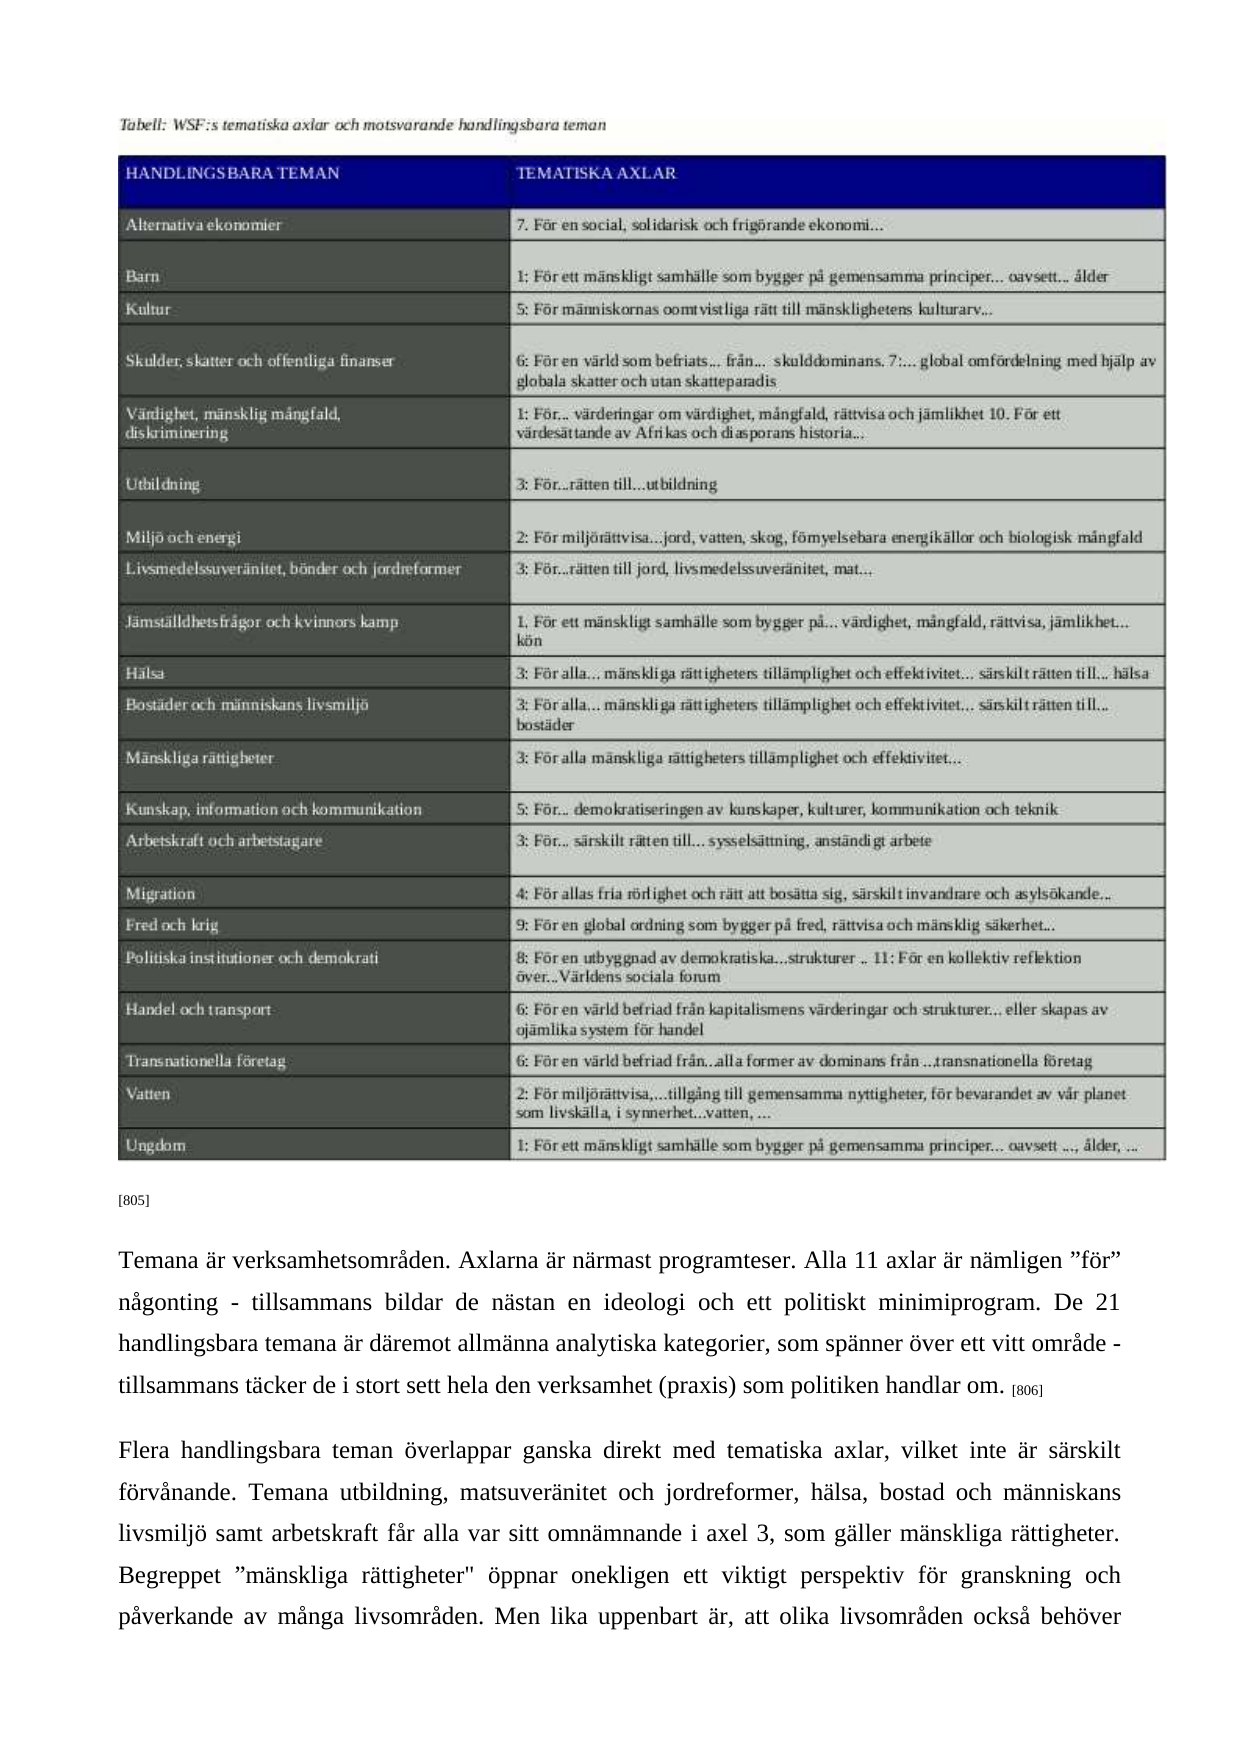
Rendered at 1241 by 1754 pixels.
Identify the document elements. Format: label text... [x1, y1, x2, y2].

text [805] [118, 1162, 1122, 1209]
picture [118, 118, 1167, 1162]
text Flera handlingsbara teman överlappar ganska direkt med tematiska axlar, vilket inte är särskilt förvånande. Temana utbildning, matsuveränitet och jordreformer, hälsa, bostad och människans livsmiljö samt arbetskraft får alla var sitt omnämnande i axel 3, som gäller mänskliga rättigheter. Begreppet ”mänskliga rättigheter" öppnar onekligen ett viktigt perspektiv för granskning och påverkande av många livsområden. Men lika uppenbart är, att olika livsområden också behöver [118, 1436, 1122, 1630]
text Temana är verksamhetsområden. Axlarna är närmast programteser. Alla 11 axlar är nämligen ”för” någonting - tillsammans bildar de nästan en ideologi och ett politiskt minimiprogram. De 21 handlingsbara temana är däremot allmänna analytiska kategorier, som spänner över ett vitt område - tillsammans täcker de i stort sett hela den verksamhet (praxis) som politiken handlar om. [806] [118, 1246, 1122, 1399]
